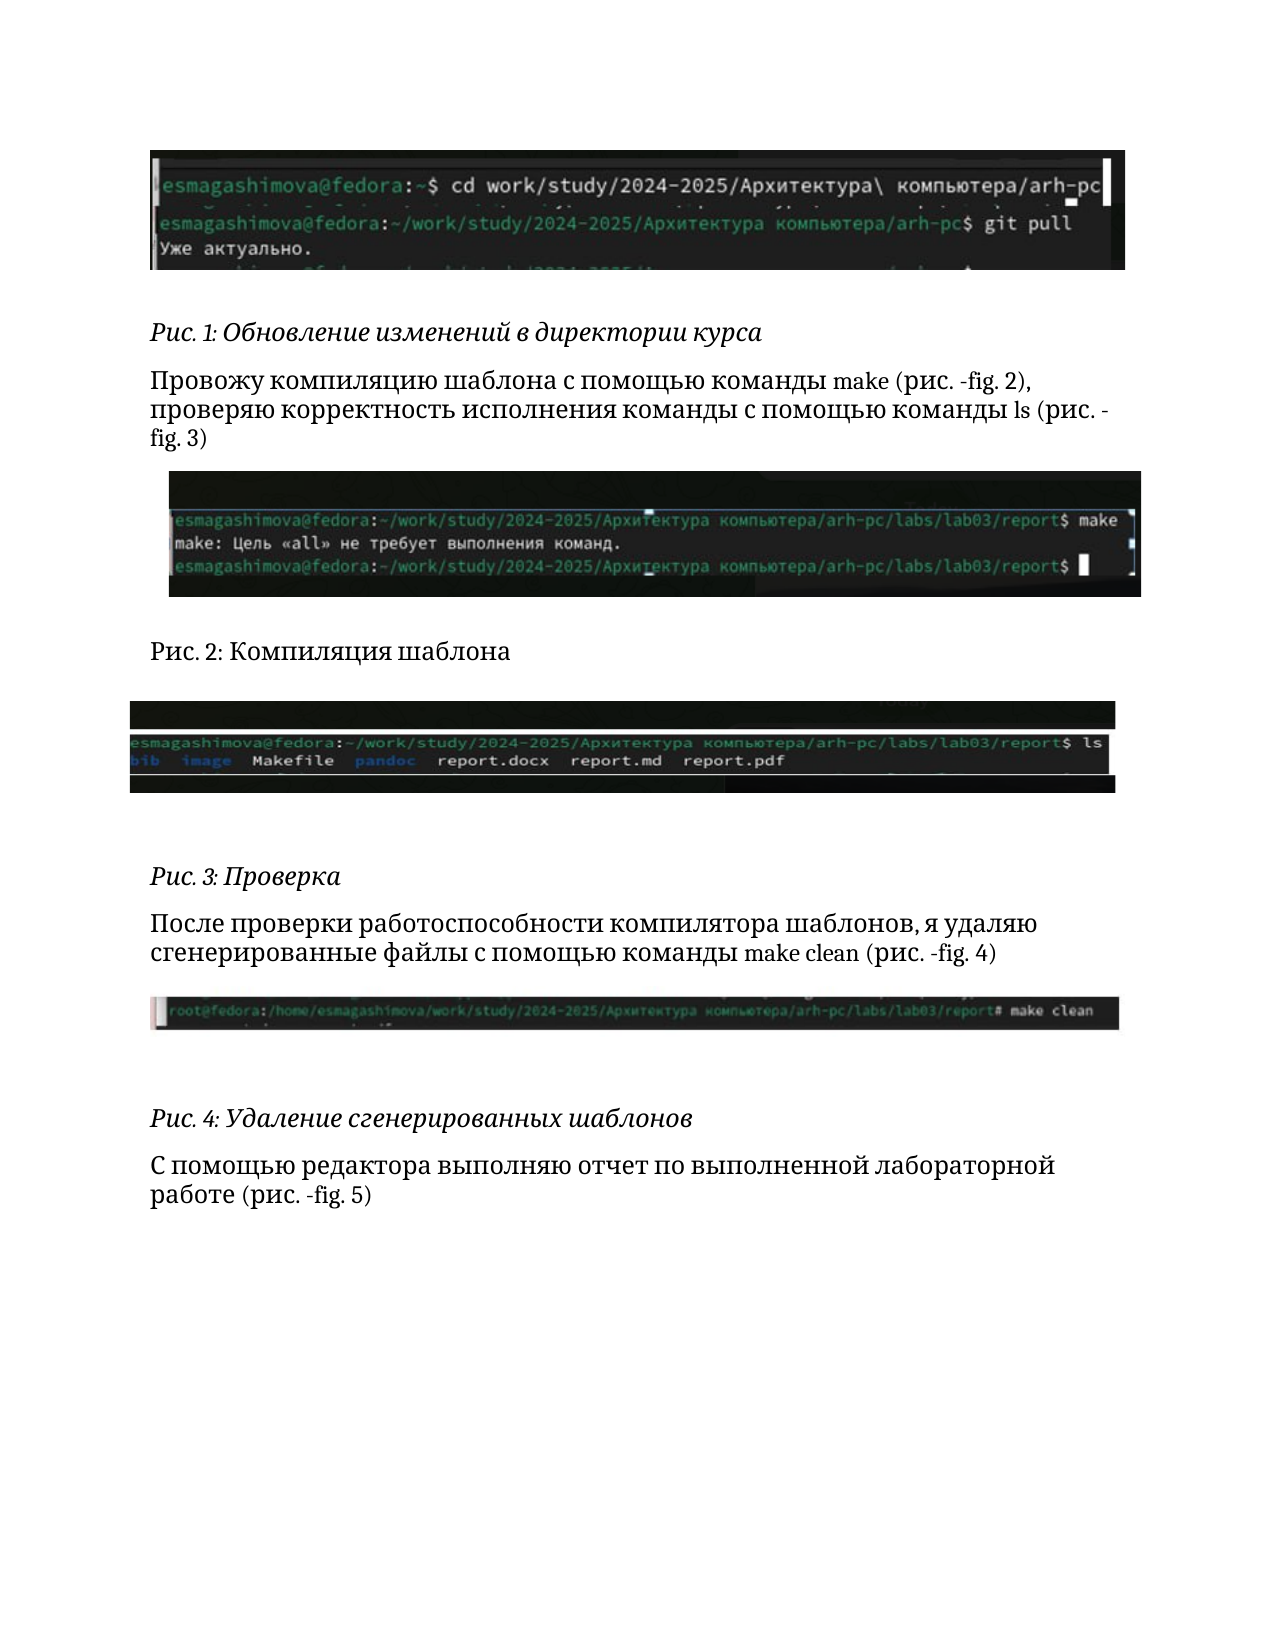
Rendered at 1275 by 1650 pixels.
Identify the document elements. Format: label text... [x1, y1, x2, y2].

text Рис. 4: Удаление сгенерированных шаблонов [150, 1104, 1125, 1133]
text После проверки работоспособности компилятора шаблонов, я удаляю сгенерированные файлы с помощью команды make clean (рис. -fig. 4) [150, 910, 1125, 968]
text С помощью редактора выполняю отчет по выполненной лабораторной работе (рис. -fig. 5) [150, 1152, 1125, 1209]
picture [150, 986, 1125, 1037]
picture [129, 701, 1116, 793]
picture [150, 150, 1125, 270]
picture [168, 471, 1142, 597]
text Провожу компиляцию шаблона с помощью команды make (рис. -fig. 2), проверяю корректность исполнения команды с помощью команды ls (рис. -fig. 3) [150, 367, 1125, 453]
text Рис. 1: Обновление изменений в директории курса [150, 319, 1125, 348]
text Рис. 3: Проверка [150, 863, 1125, 891]
text Рис. 2: Компиляция шаблона [150, 597, 1125, 667]
